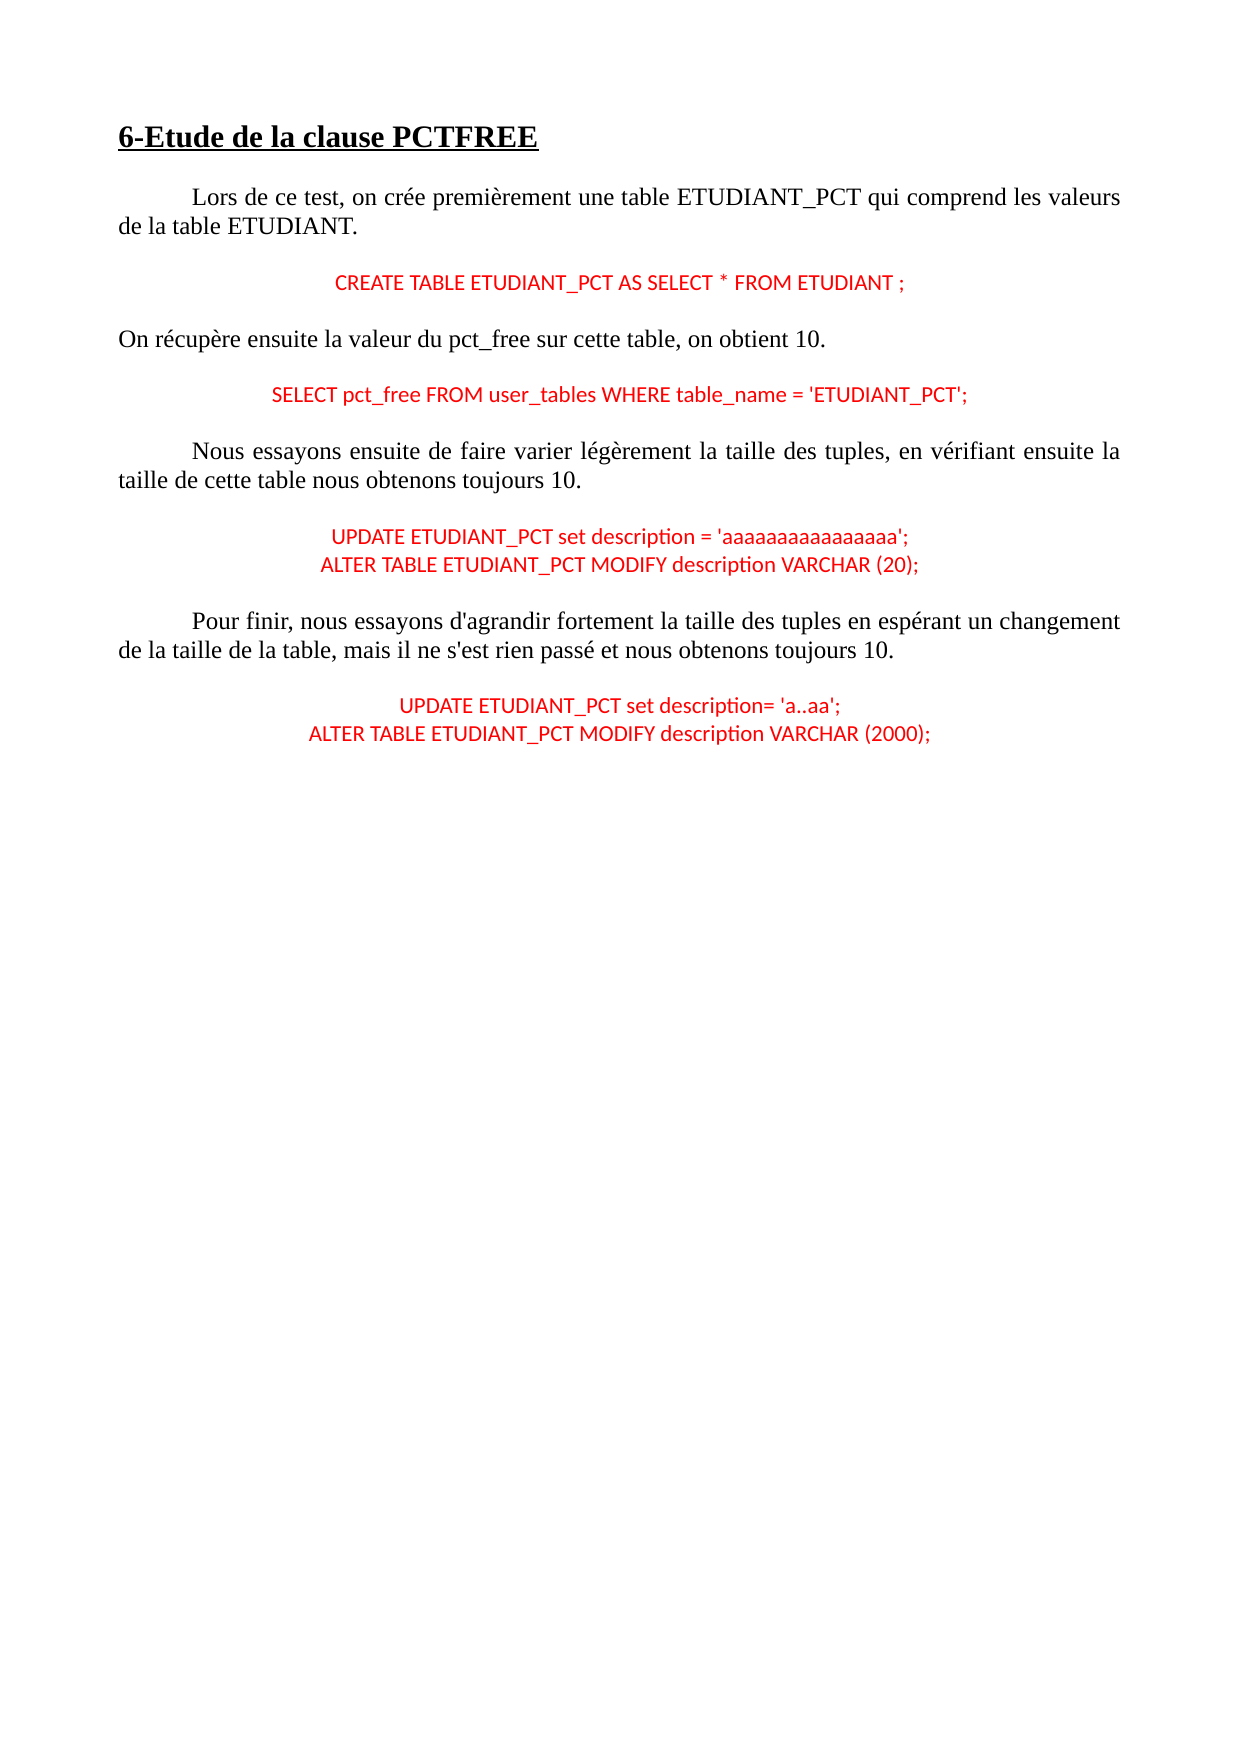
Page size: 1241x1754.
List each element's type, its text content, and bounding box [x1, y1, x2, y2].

text CREATE TABLE ETUDIANT_PCT AS SELECT * FROM ETUDIANT ; [118, 268, 1122, 296]
text 6-Etude de la clause PCTFREE [118, 118, 1122, 154]
text UPDATE ETUDIANT_PCT set description = 'aaaaaaaaaaaaaaaa'; [118, 522, 1122, 550]
text On récupère ensuite la valeur du pct_free sur cette table, on obtient 10. [118, 324, 1122, 352]
text ALTER TABLE ETUDIANT_PCT MODIFY description VARCHAR (2000); [118, 719, 1122, 748]
text UPDATE ETUDIANT_PCT set description= 'a..aa'; [118, 692, 1122, 719]
text Nous essayons ensuite de faire varier légèrement la taille des tuples, en vérifiant ensuite la taille de cette table nous obtenons toujours 10. [118, 436, 1122, 494]
text Pour finir, nous essayons d'agrandir fortement la taille des tuples en espérant un changement de la taille de la table, mais il ne s'est rien passé et nous obtenons toujours 10. [118, 606, 1122, 663]
text Lors de ce test, on crée premièrement une table ETUDIANT_PCT qui comprend les valeurs de la table ETUDIANT. [118, 182, 1122, 239]
text SELECT pct_free FROM user_tables WHERE table_name = 'ETUDIANT_PCT'; [118, 380, 1122, 408]
text ALTER TABLE ETUDIANT_PCT MODIFY description VARCHAR (20); [118, 550, 1122, 578]
